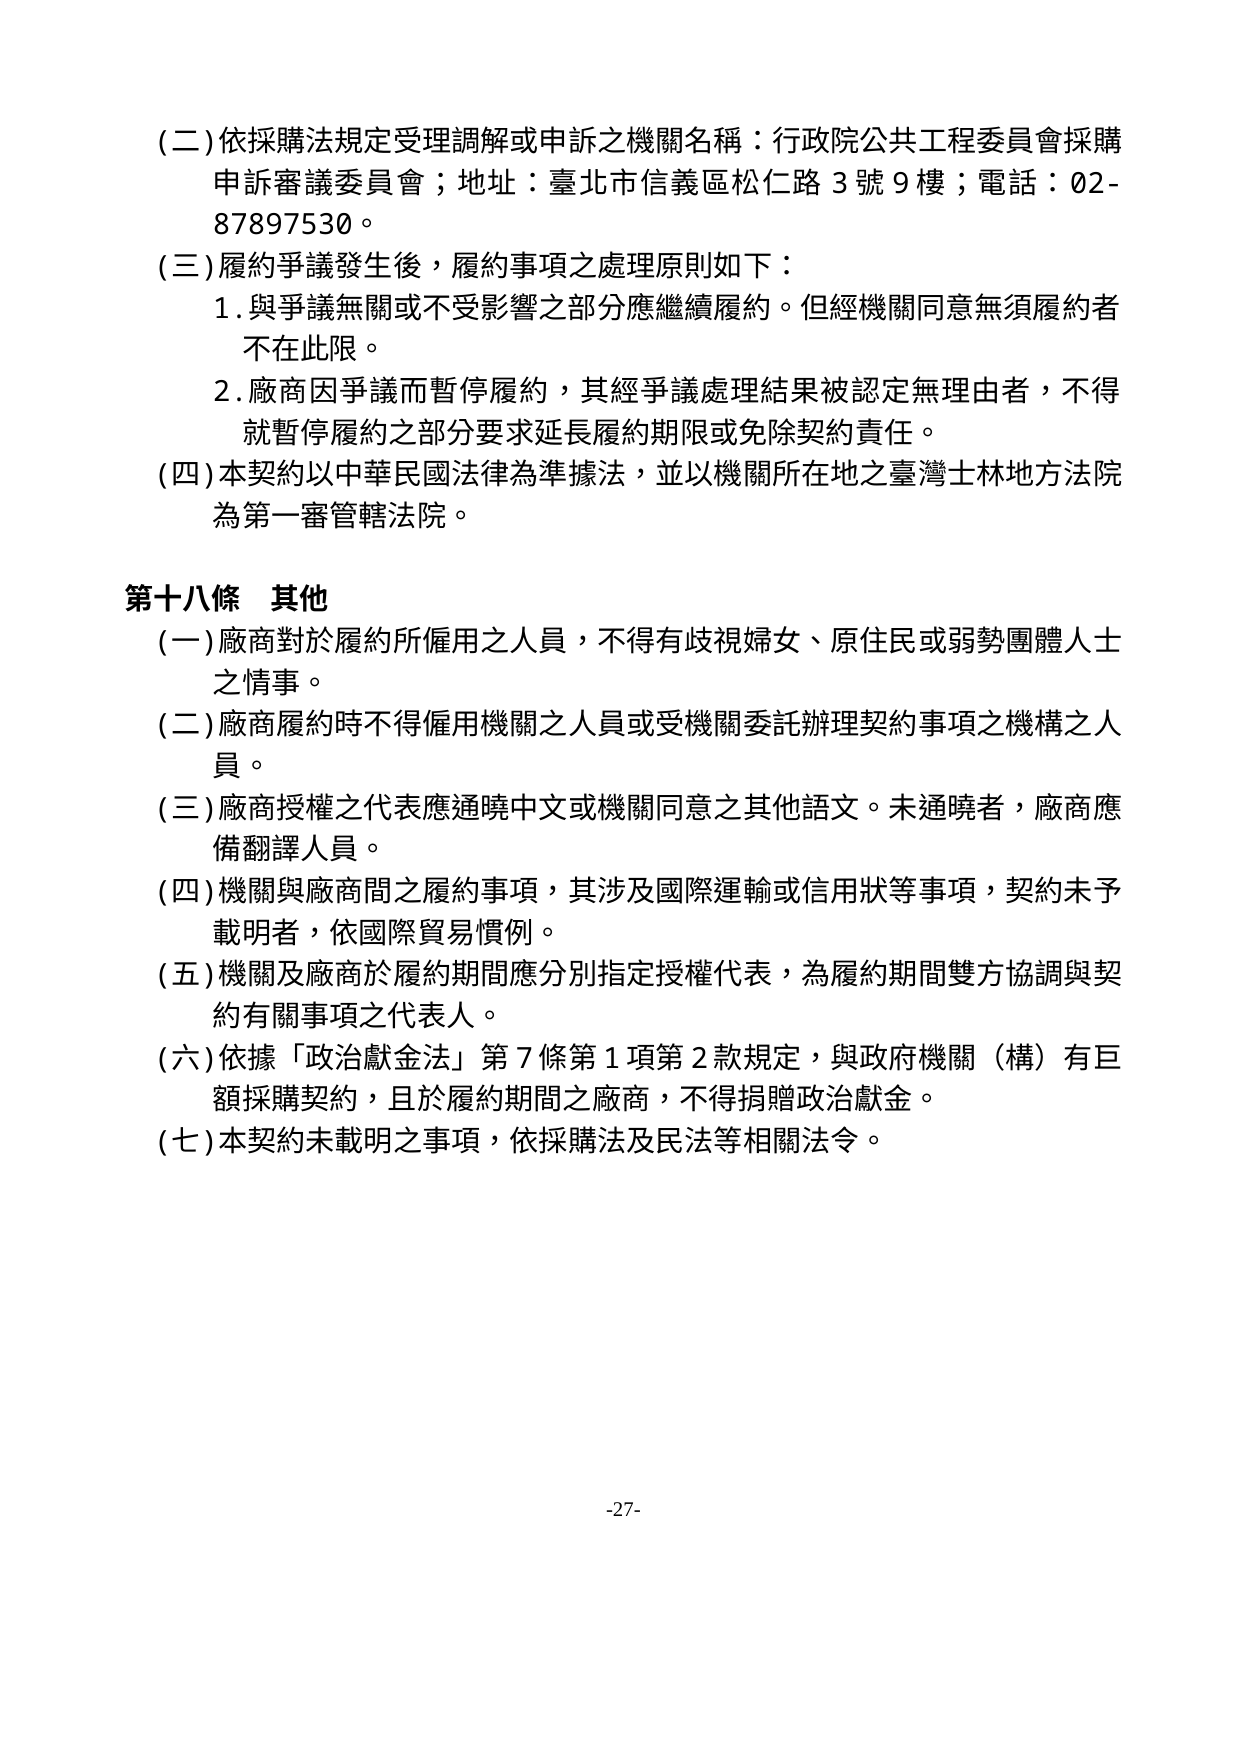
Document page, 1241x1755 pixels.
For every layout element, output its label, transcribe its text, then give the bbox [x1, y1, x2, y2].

text 1.與爭議無關或不受影響之部分應繼續履約。但經機關同意無須履約者不在此限。 [213, 285, 1122, 368]
text (二)廠商履約時不得僱用機關之人員或受機關委託辦理契約事項之機構之人員。 [154, 701, 1122, 785]
text (二)依採購法規定受理調解或申訴之機關名稱：行政院公共工程委員會採購申訴審議委員會；地址：臺北市信義區松仁路3號9樓；電話：02-87897530。 [154, 118, 1122, 243]
text (六)依據「政治獻金法」第7條第1項第2款規定，與政府機關（構）有巨額採購契約，且於履約期間之廠商，不得捐贈政治獻金。 [154, 1035, 1122, 1118]
text (四)本契約以中華民國法律為準據法，並以機關所在地之臺灣士林地方法院為第一審管轄法院。 [154, 451, 1122, 535]
text (五)機關及廠商於履約期間應分別指定授權代表，為履約期間雙方協調與契約有關事項之代表人。 [154, 951, 1122, 1035]
text (三)廠商授權之代表應通曉中文或機關同意之其他語文。未通曉者，廠商應備翻譯人員。 [154, 785, 1122, 868]
text 第十八條 其他 [124, 576, 1122, 618]
text (四)機關與廠商間之履約事項，其涉及國際運輸或信用狀等事項，契約未予載明者，依國際貿易慣例。 [154, 868, 1122, 951]
text (一)廠商對於履約所僱用之人員，不得有歧視婦女、原住民或弱勢團體人士之情事。 [154, 618, 1122, 701]
text 2.廠商因爭議而暫停履約，其經爭議處理結果被認定無理由者，不得就暫停履約之部分要求延長履約期限或免除契約責任。 [213, 368, 1122, 451]
text (三)履約爭議發生後，履約事項之處理原則如下： [154, 243, 1122, 285]
text (七)本契約未載明之事項，依採購法及民法等相關法令。 [154, 1118, 1122, 1160]
